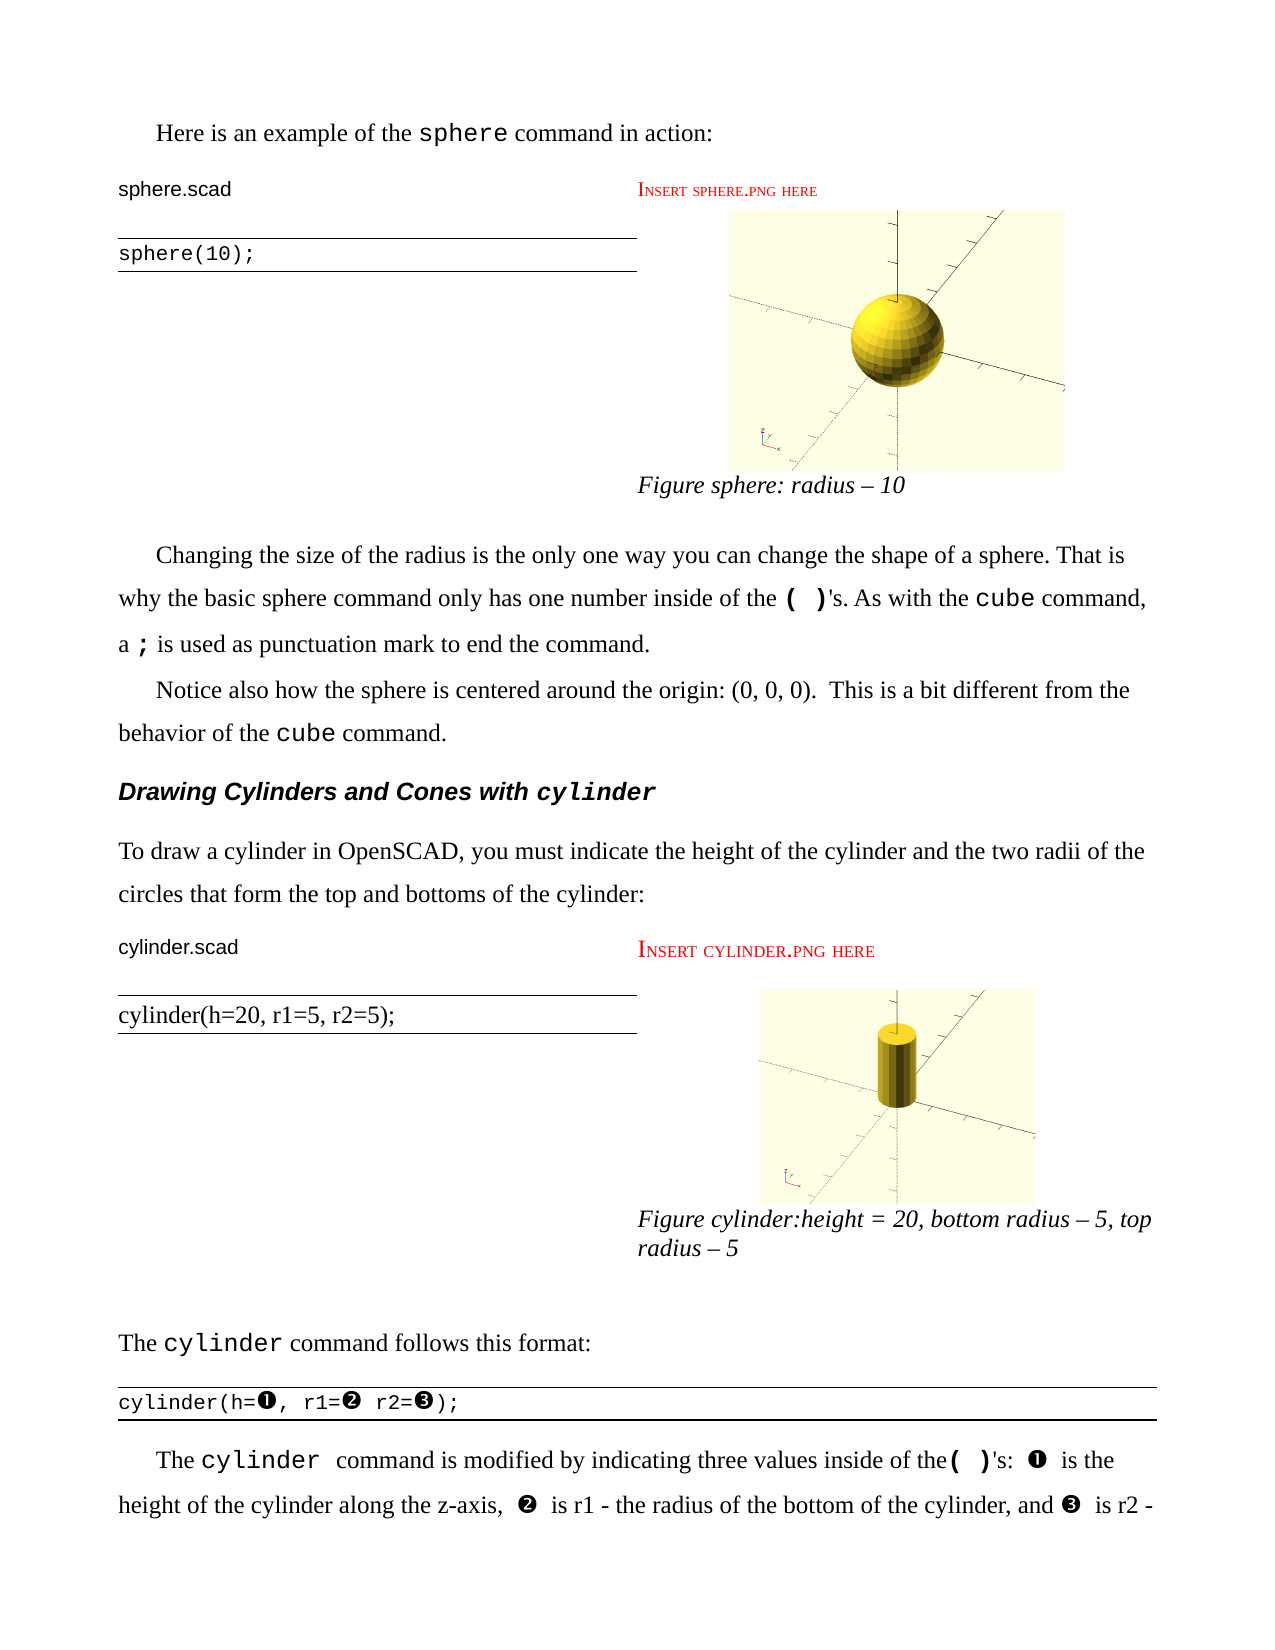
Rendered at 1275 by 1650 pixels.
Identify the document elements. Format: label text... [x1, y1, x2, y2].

text To draw a cylinder in OpenSCAD, you must indicate the height of the cylinder and the two radii of the circles that form the top and bottoms of the cylinder: [118, 836, 1157, 908]
table_header Insert sphere.png here Figure sphere: radius – 10 [638, 164, 1157, 512]
subtitle Drawing Cylinders and Cones with cylinder [118, 777, 1157, 808]
text Here is an example of the sphere command in action: [118, 118, 1157, 149]
table_header sphere.scad [118, 164, 637, 238]
text cylinder(h=, r1= r2=); [118, 1388, 1157, 1419]
text Notice also how the sphere is centered around the origin: (0, 0, 0). This is a bit different from the behavior of the cube command. [118, 675, 1157, 749]
table_header cylinder(h=20, r1=5, r2=5); [118, 996, 637, 1033]
table_header Insert cylinder.png here Figure cylinder:height = 20, bottom radius – 5, top radius – 5 [638, 922, 1157, 1274]
text The cylinder command follows this format: [118, 1328, 1157, 1359]
picture [729, 210, 1066, 471]
table_header [118, 272, 637, 512]
picture [758, 990, 1036, 1204]
table_header sphere(10); [118, 239, 637, 271]
table_header cylinder.scad [118, 922, 637, 995]
text Changing the size of the radius is the only one way you can change the shape of a sphere. That is why the basic sphere command only has one number inside of the ( )'s. As with the cube command, a ; is used as punctuation mark to end the command. [118, 540, 1157, 659]
text The cylinder command is modified by indicating three values inside of the( )'s:  is the height of the cylinder along the z-axis,  is r1 - the radius of the bottom of the cylinder, and  is r2 [118, 1445, 1157, 1519]
table_header [118, 1034, 637, 1274]
